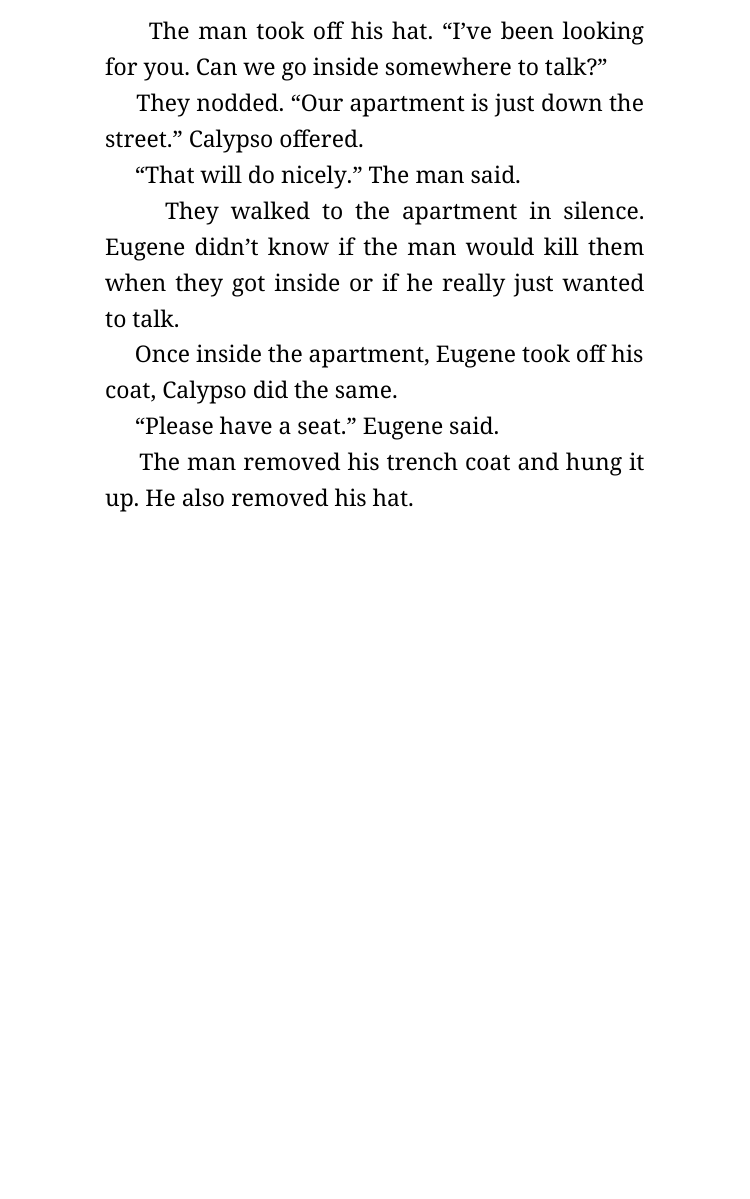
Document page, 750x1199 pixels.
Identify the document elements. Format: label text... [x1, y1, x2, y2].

text “That will do nicely.” The man said. [105, 159, 645, 190]
text The man removed his trench coat and hung it up. He also removed his hat. [105, 446, 645, 513]
text They nodded. “Our apartment is just down the street.” Calypso offered. [105, 87, 645, 154]
text The man took off his hat. “I’ve been looking for you. Can we go inside somewhere to talk?” [105, 15, 645, 82]
text Once inside the apartment, Eugene took off his coat, Calypso did the same. [105, 338, 645, 406]
text “Please have a seat.” Eugene said. [105, 410, 645, 442]
text They walked to the apartment in silence. Eugene didn’t know if the man would kill them when they got inside or if he really just wanted to talk. [105, 195, 645, 334]
